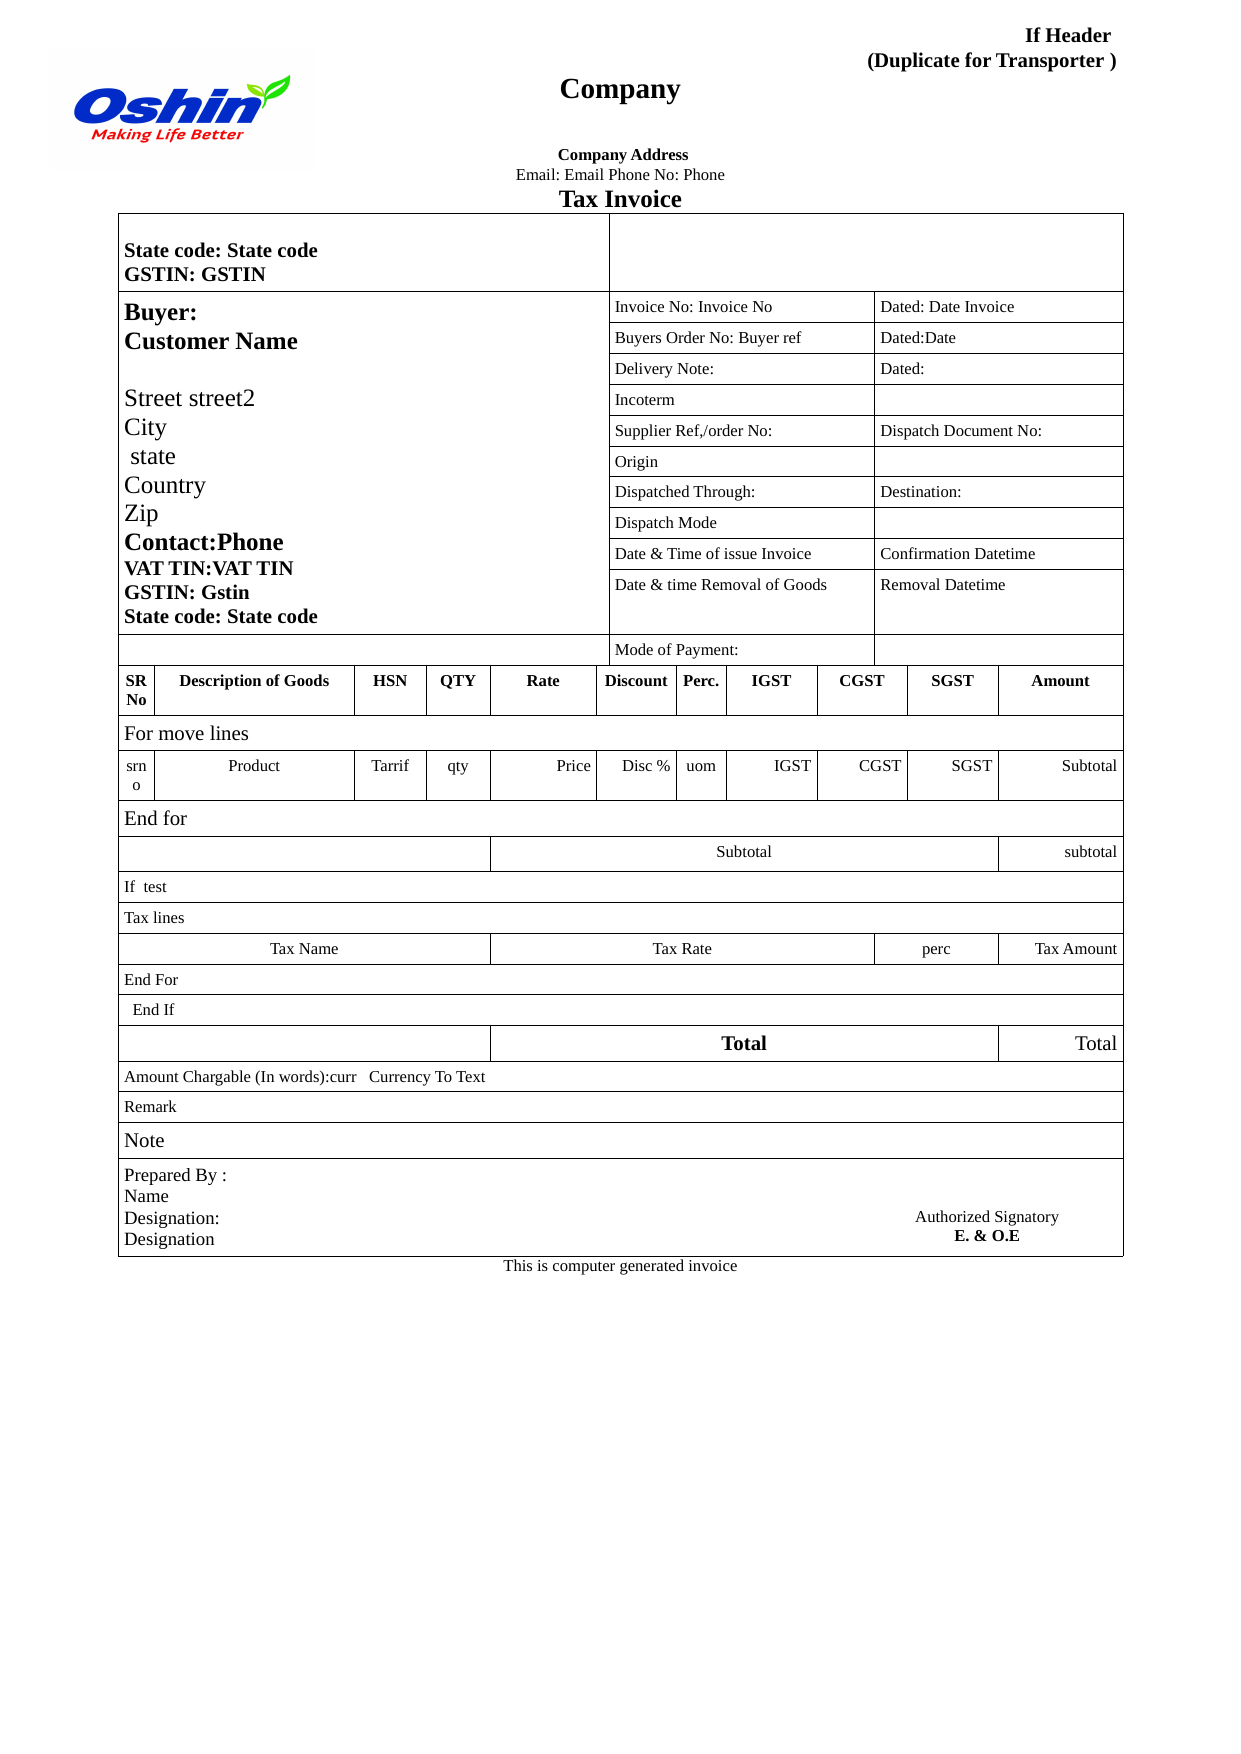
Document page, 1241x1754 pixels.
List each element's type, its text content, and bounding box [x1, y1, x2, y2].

table_cell Subtotal [999, 751, 1123, 800]
table_cell Authorized Signatory E. & O.E [851, 1159, 1123, 1256]
table_cell End for [119, 801, 1123, 836]
text This is computer generated invoice [118, 1257, 1122, 1275]
table_cell End For [119, 965, 1123, 994]
table_cell Destination: [875, 477, 1123, 507]
table_cell Mode of Payment: [610, 635, 874, 665]
table_cell IGST [727, 751, 817, 800]
table_cell Date & Time of issue Invoice [610, 539, 874, 569]
table_cell [845, 1159, 851, 1256]
table_cell Buyers Order No: Buyer ref [610, 323, 874, 353]
table_cell Dispatched Through: [610, 477, 874, 507]
table_cell Tax Amount [999, 934, 1123, 963]
table_cell Amount [999, 666, 1123, 714]
table_cell [119, 635, 609, 665]
table_cell Confirmation Datetime [875, 539, 1123, 569]
table_cell Dated:Date [875, 323, 1123, 353]
table_cell Dispatch Document No: [875, 416, 1123, 446]
table_cell [119, 1026, 490, 1061]
table_cell Subtotal [491, 837, 998, 871]
table_cell End If [119, 995, 1123, 1025]
table_cell CGST [818, 666, 907, 714]
table_cell Perc. [677, 666, 726, 714]
table_cell Tax Name [119, 934, 490, 963]
table_cell For move lines [119, 716, 1123, 750]
table_cell Prepared By : Name Designation: Designation [119, 1159, 845, 1256]
table_cell Dated: Date Invoice [875, 292, 1123, 322]
table_cell subtotal [999, 837, 1123, 871]
table_cell [875, 508, 1123, 538]
table_cell Date & time Removal of Goods [610, 570, 874, 634]
table_cell Origin [610, 447, 874, 476]
table_cell If test [119, 872, 1123, 902]
table_cell Tax lines [119, 903, 1123, 933]
table_cell CGST [818, 751, 907, 800]
table_cell Total [999, 1026, 1123, 1061]
table_cell IGST [727, 666, 817, 714]
table_cell Dated: [875, 354, 1123, 384]
table_cell Tax Rate [491, 934, 874, 963]
table_cell [875, 447, 1123, 476]
table_cell Total [491, 1026, 998, 1061]
table_cell Dispatch Mode [610, 508, 874, 538]
table_cell Product [155, 751, 354, 800]
table_cell Discount [597, 666, 676, 714]
table_cell HSN [355, 666, 426, 714]
table_cell SGST [908, 751, 998, 800]
table_header State code: State code GSTIN: GSTIN [119, 214, 609, 291]
table_cell Incoterm [610, 385, 874, 415]
table_cell SGST [908, 666, 998, 714]
table_cell srno [119, 751, 154, 800]
table_cell Price [491, 751, 596, 800]
table_cell qty [427, 751, 490, 800]
table_cell [875, 385, 1123, 415]
table_cell Remark [119, 1092, 1123, 1122]
table_cell Description of Goods [155, 666, 354, 714]
table_cell perc [875, 934, 998, 963]
picture [48, 48, 317, 170]
table_cell Invoice No: Invoice No [610, 292, 874, 322]
table_cell Rate [491, 666, 596, 714]
table_cell Supplier Ref,/order No: [610, 416, 874, 446]
table_cell uom [677, 751, 726, 800]
table_cell [875, 635, 1123, 665]
table_cell QTY [427, 666, 490, 714]
table_cell Note [119, 1123, 1123, 1158]
table_cell Removal Datetime [875, 570, 1123, 634]
table_cell Tarrif [355, 751, 426, 800]
table_cell [119, 837, 490, 871]
table_cell SR No [119, 666, 154, 714]
table_cell Amount Chargable (In words):curr Currency To Text [119, 1062, 1123, 1091]
table_cell Delivery Note: [610, 354, 874, 384]
table_cell Disc % [597, 751, 676, 800]
table_header [610, 214, 1123, 291]
table_cell Buyer: Customer Name Street street2 City state Country Zip Contact:Phone VAT TIN:VAT TIN GSTIN: Gstin State code: State code [119, 292, 609, 634]
